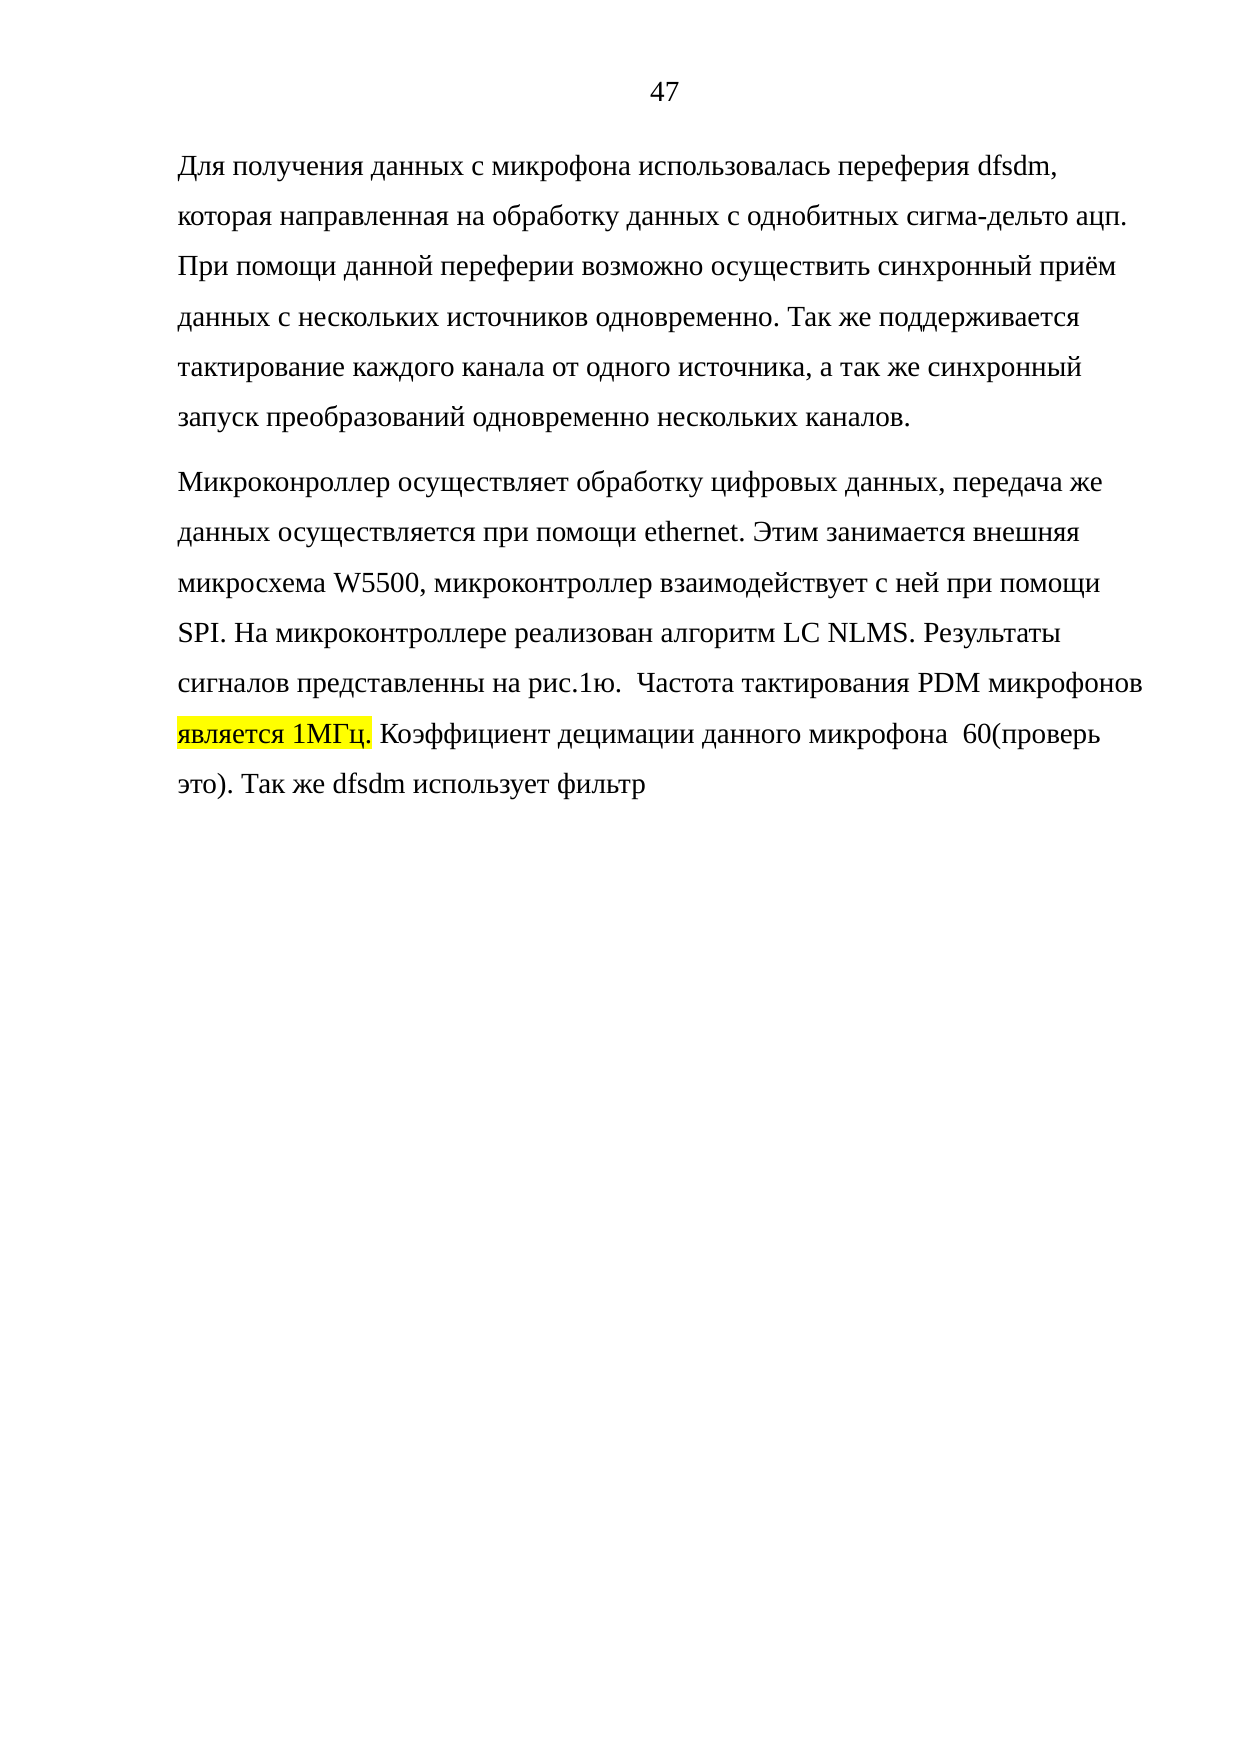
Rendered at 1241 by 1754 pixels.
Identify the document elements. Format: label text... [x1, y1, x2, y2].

text Микроконроллер осуществляет обработку цифровых данных, передача же данных осуществляется при помощи ethernet. Этим занимается внешняя микросхема W5500, микроконтроллер взаимодействует с ней при помощи SPI. На микроконтроллере реализован алгоритм LC NLMS. Результаты сигналов представленны на рис.1ю. Частота тактирования PDM микрофонов является 1МГц. Коэффициент децимации данного микрофона 60(проверь это). Так же dfsdm использует фильтр [177, 464, 1152, 799]
text Для получения данных с микрофона использовалась переферия dfsdm, которая направленная на обработку данных с однобитных сигма-дельто ацп. При помощи данной переферии возможно осуществить синхронный приём данных с нескольких источников одновременно. Так же поддерживается тактирование каждого канала от одного источника, а так же синхронный запуск преобразований одновременно нескольких каналов. [177, 148, 1152, 433]
